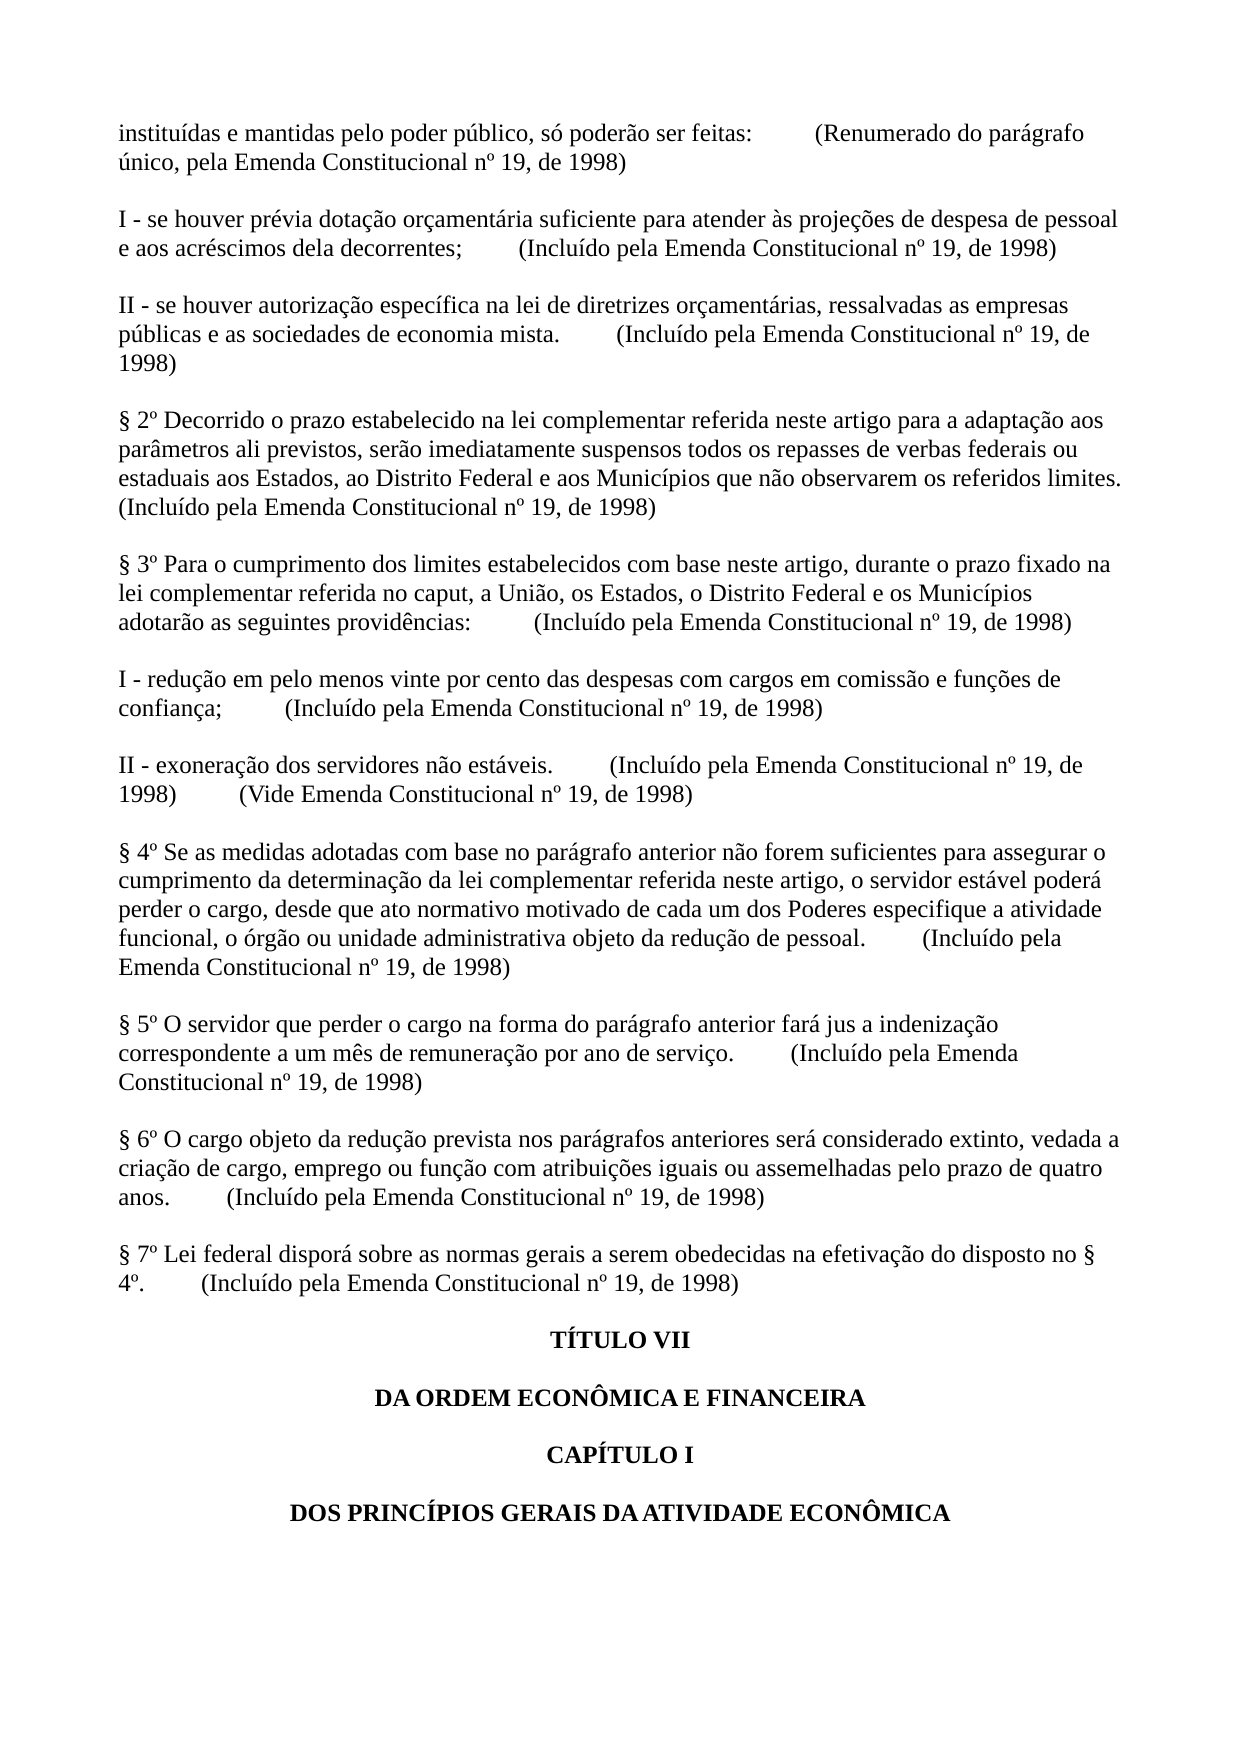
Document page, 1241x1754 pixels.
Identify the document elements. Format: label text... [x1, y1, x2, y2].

text § 2º Decorrido o prazo estabelecido na lei complementar referida neste artigo para a adaptação aos parâmetros ali previstos, serão imediatamente suspensos todos os repasses de verbas federais ou estaduais aos Estados, ao Distrito Federal e aos Municípios que não observarem os referidos limites. (Incluído pela Emenda Constitucional nº 19, de 1998) [118, 406, 1122, 521]
text instituídas e mantidas pelo poder público, só poderão ser feitas: (Renumerado do parágrafo único, pela Emenda Constitucional nº 19, de 1998) [118, 118, 1122, 176]
text II - se houver autorização específica na lei de diretrizes orçamentárias, ressalvadas as empresas públicas e as sociedades de economia mista. (Incluído pela Emenda Constitucional nº 19, de 1998) [118, 291, 1122, 377]
text § 3º Para o cumprimento dos limites estabelecidos com base neste artigo, durante o prazo fixado na lei complementar referida no caput, a União, os Estados, o Distrito Federal e os Municípios adotarão as seguintes providências: (Incluído pela Emenda Constitucional nº 19, de 1998) [118, 549, 1122, 636]
text CAPÍTULO I [118, 1441, 1122, 1469]
text § 4º Se as medidas adotadas com base no parágrafo anterior não forem suficientes para assegurar o cumprimento da determinação da lei complementar referida neste artigo, o servidor estável poderá perder o cargo, desde que ato normativo motivado de cada um dos Poderes especifique a atividade funcional, o órgão ou unidade administrativa objeto da redução de pessoal. (Incluído pela Emenda Constitucional nº 19, de 1998) [118, 837, 1122, 981]
text § 6º O cargo objeto da redução prevista nos parágrafos anteriores será considerado extinto, vedada a criação de cargo, emprego ou função com atribuições iguais ou assemelhadas pelo prazo de quatro anos. (Incluído pela Emenda Constitucional nº 19, de 1998) [118, 1124, 1122, 1211]
text TÍTULO VII [118, 1326, 1122, 1354]
text DOS PRINCÍPIOS GERAIS DA ATIVIDADE ECONÔMICA [118, 1498, 1122, 1527]
text II - exoneração dos servidores não estáveis. (Incluído pela Emenda Constitucional nº 19, de 1998) (Vide Emenda Constitucional nº 19, de 1998) [118, 751, 1122, 808]
text DA ORDEM ECONÔMICA E FINANCEIRA [118, 1383, 1122, 1412]
text I - se houver prévia dotação orçamentária suficiente para atender às projeções de despesa de pessoal e aos acréscimos dela decorrentes; (Incluído pela Emenda Constitucional nº 19, de 1998) [118, 204, 1122, 262]
text § 5º O servidor que perder o cargo na forma do parágrafo anterior fará jus a indenização correspondente a um mês de remuneração por ano de serviço. (Incluído pela Emenda Constitucional nº 19, de 1998) [118, 1009, 1122, 1096]
text § 7º Lei federal disporá sobre as normas gerais a serem obedecidas na efetivação do disposto no § 4º. (Incluído pela Emenda Constitucional nº 19, de 1998) [118, 1239, 1122, 1297]
text I - redução em pelo menos vinte por cento das despesas com cargos em comissão e funções de confiança; (Incluído pela Emenda Constitucional nº 19, de 1998) [118, 664, 1122, 722]
